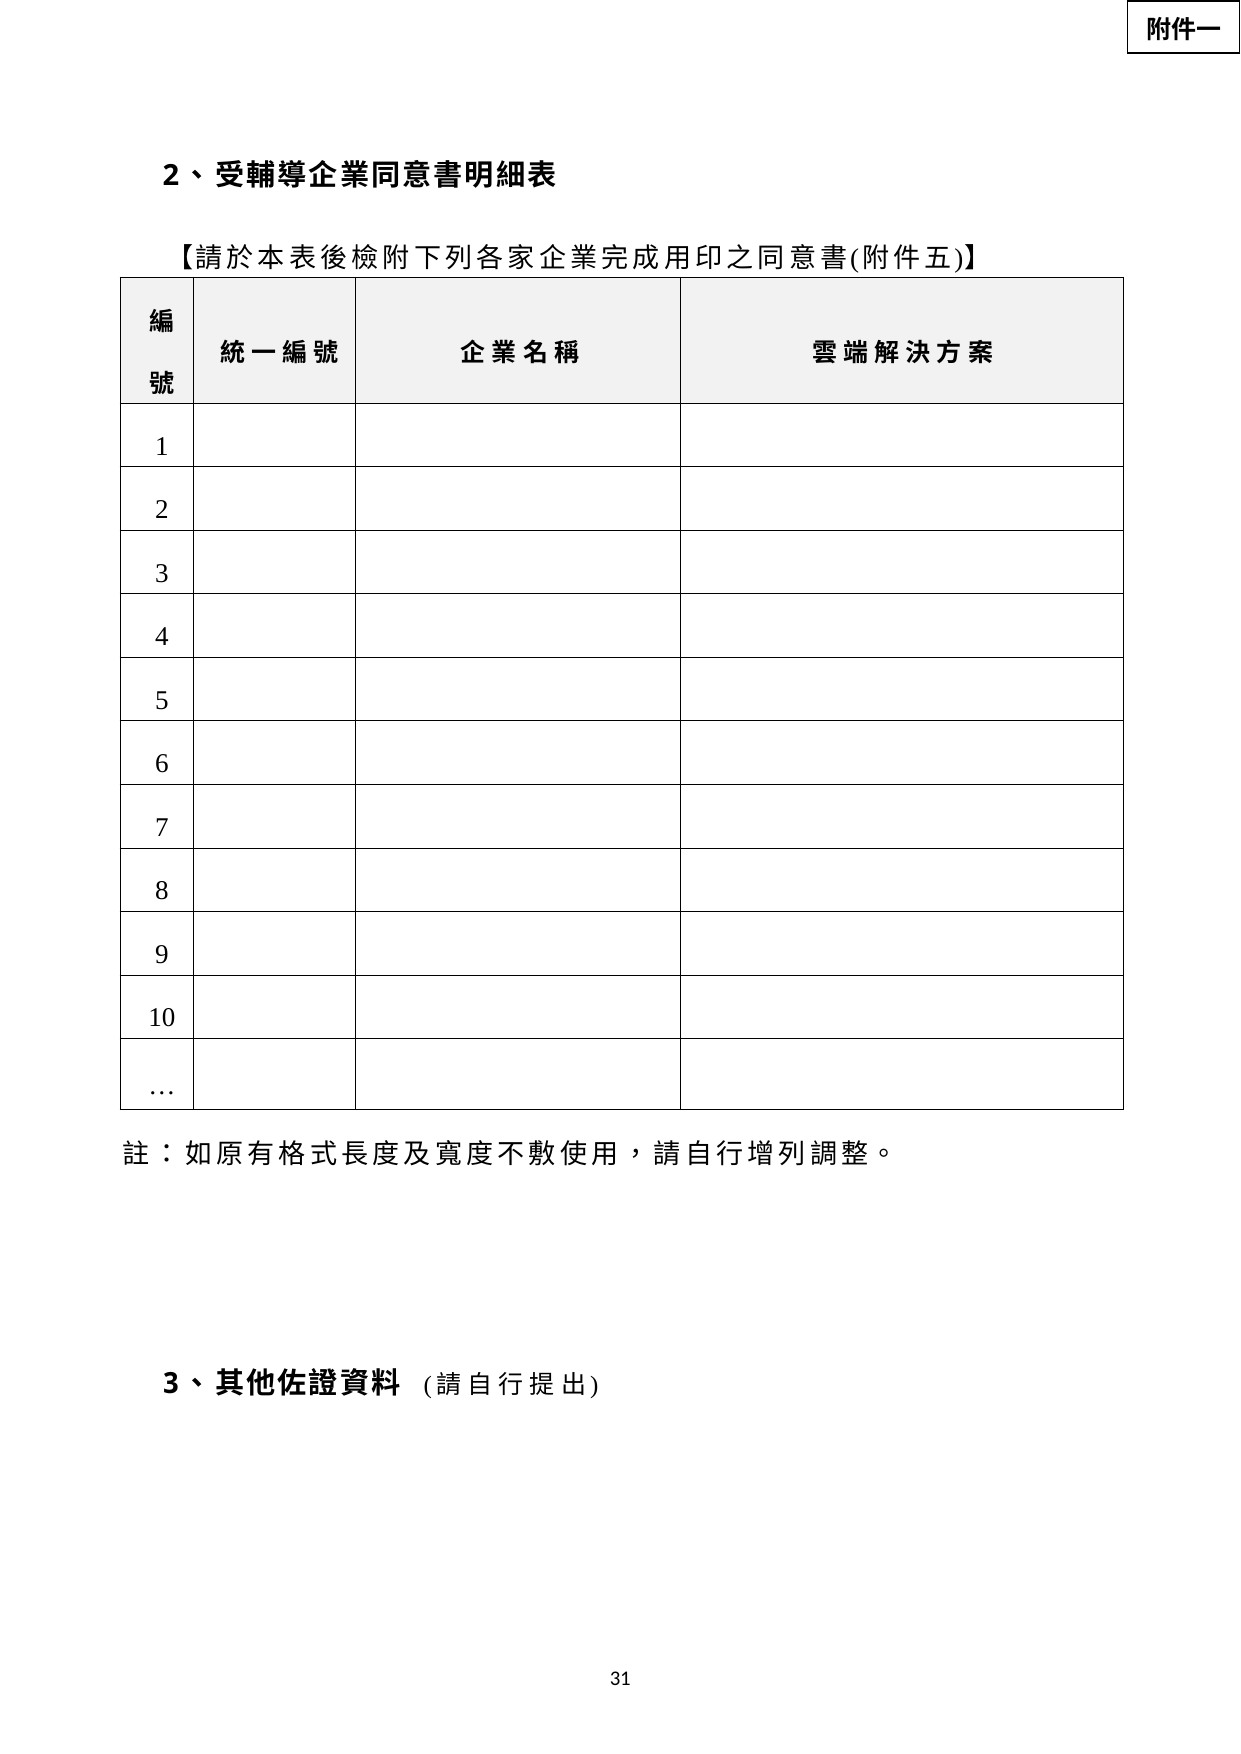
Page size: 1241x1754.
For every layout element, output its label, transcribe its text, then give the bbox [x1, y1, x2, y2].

table_cell [194, 404, 355, 466]
table_header 雲端解決方案 [681, 278, 1123, 403]
table_cell [356, 721, 680, 784]
table_cell [194, 1039, 355, 1109]
table_cell [356, 912, 680, 974]
table_cell [681, 1039, 1123, 1109]
table_header 統一編號 [194, 278, 355, 403]
table_cell [681, 849, 1123, 911]
table_cell 6 [121, 721, 193, 784]
table_cell 8 [121, 849, 193, 911]
table_cell [356, 531, 680, 593]
table_cell 1 [121, 404, 193, 466]
text 註：如原有格式長度及寬度不敷使用，請自行增列調整。 [120, 1110, 1120, 1172]
table_cell 2 [121, 467, 193, 530]
table_cell [194, 849, 355, 911]
table_cell [356, 785, 680, 847]
table_cell [356, 658, 680, 720]
table_header 企業名稱 [356, 278, 680, 403]
table_cell [681, 785, 1123, 847]
table_header 編號 [121, 278, 193, 403]
table_cell [194, 721, 355, 784]
table_cell 10 [121, 976, 193, 1038]
table_cell [356, 404, 680, 466]
table_cell [194, 467, 355, 530]
table_cell [681, 531, 1123, 593]
table_cell … [121, 1039, 193, 1109]
table_cell [681, 467, 1123, 530]
table_cell [356, 467, 680, 530]
table_cell [356, 976, 680, 1038]
list 受輔導企業同意書明細表 【請於本表後檢附下列各家企業完成用印之同意書(附件五)】 [158, 89, 1120, 277]
table_cell [194, 531, 355, 593]
table_cell [681, 658, 1123, 720]
table_cell [681, 976, 1123, 1038]
table_cell 5 [121, 658, 193, 720]
table_cell [194, 976, 355, 1038]
list 其他佐證資料 (請自行提出) [158, 1297, 1120, 1422]
table_cell [681, 721, 1123, 784]
table_cell [356, 1039, 680, 1109]
table_cell [194, 785, 355, 847]
table_cell 7 [121, 785, 193, 847]
table_cell 9 [121, 912, 193, 974]
table_cell [356, 849, 680, 911]
table_cell [681, 404, 1123, 466]
table_cell [681, 594, 1123, 657]
table_cell [681, 912, 1123, 974]
table_cell [356, 594, 680, 657]
table_cell 3 [121, 531, 193, 593]
table_cell [194, 658, 355, 720]
table_cell [194, 594, 355, 657]
table_cell 4 [121, 594, 193, 657]
table_cell [194, 912, 355, 974]
